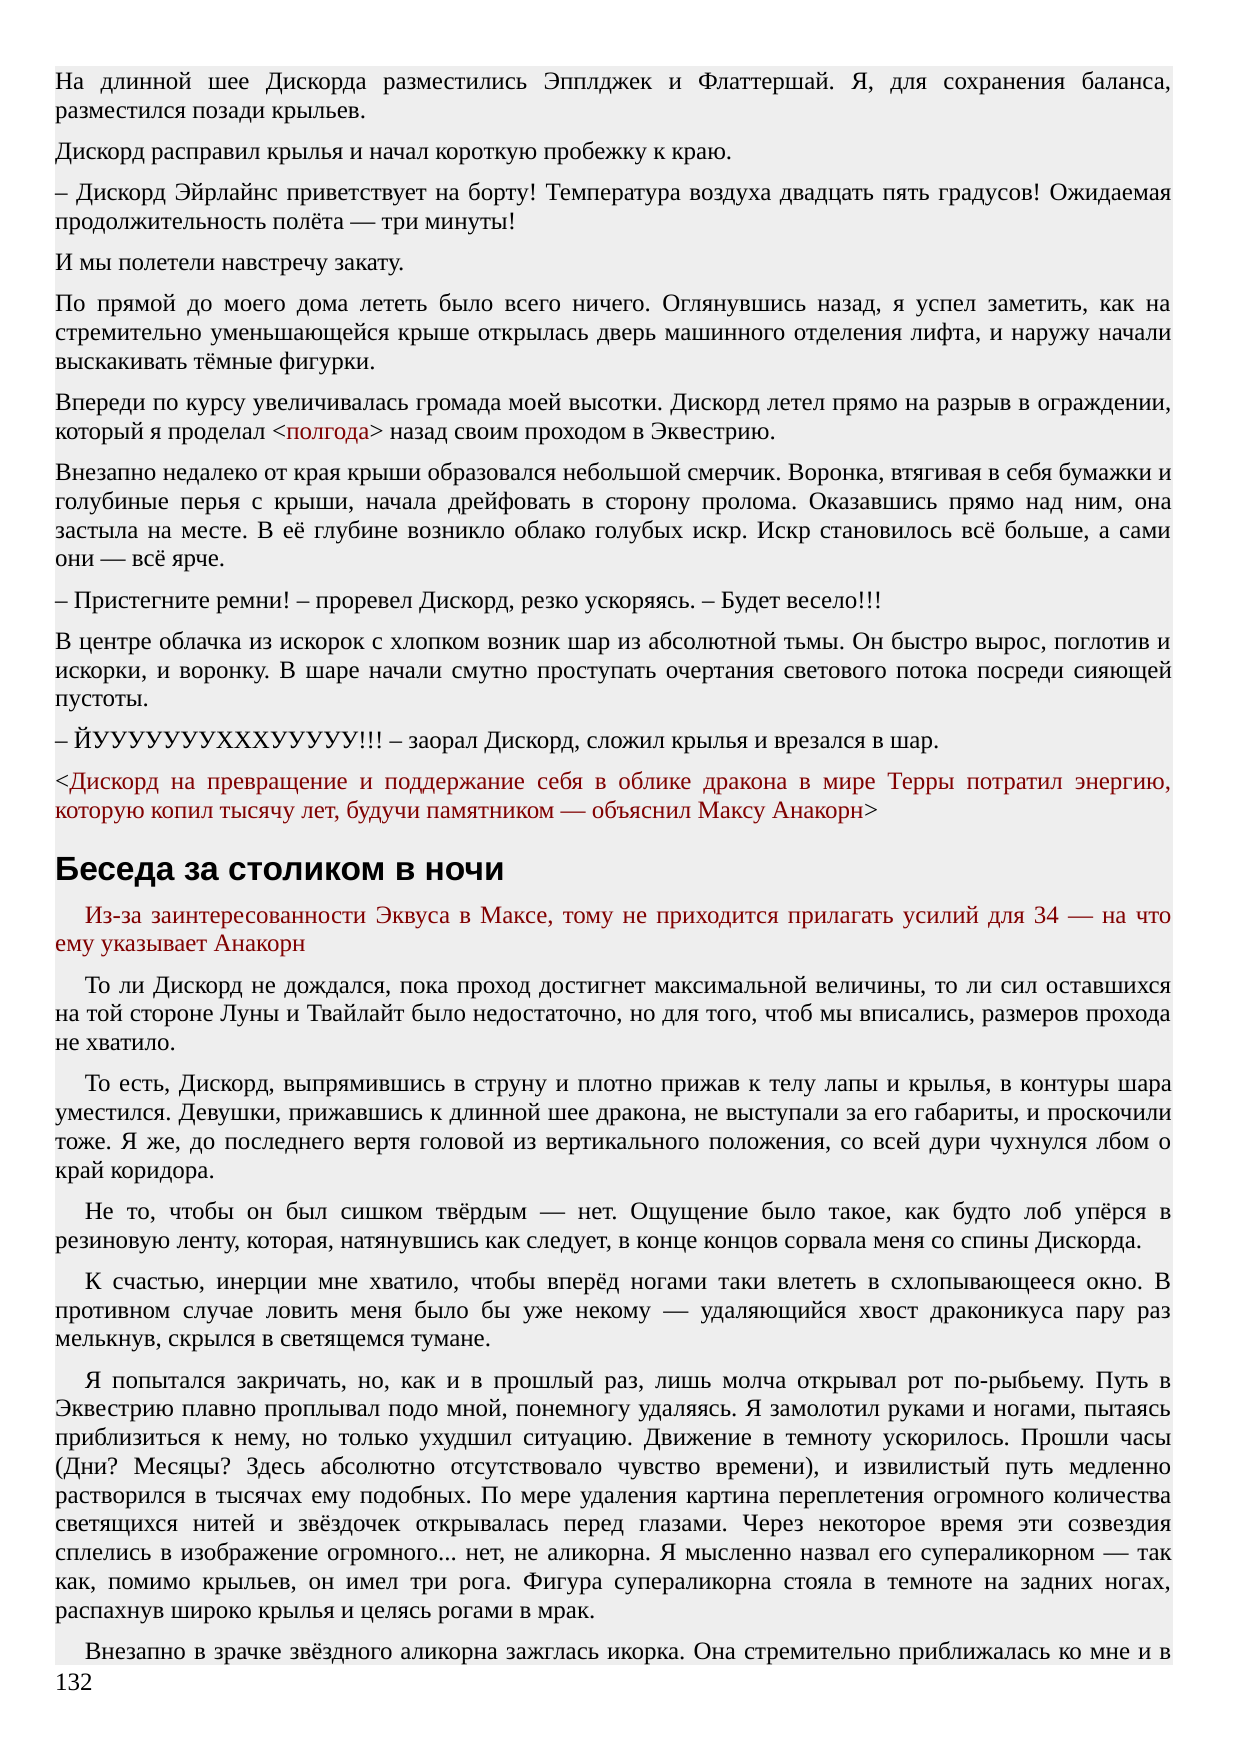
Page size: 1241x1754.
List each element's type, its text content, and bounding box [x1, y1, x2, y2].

text Внезапно в зрачке звёздного аликорна зажглась икорка. Она стремительно приближалась ко мне и в [55, 1636, 1173, 1665]
text <Дискорд на превращение и поддержание себя в облике дракона в мире Терры потратил энергию, которую копил тысячу лет, будучи памятником — объяснил Максу Анакорн> [55, 766, 1173, 823]
text Из-за заинтересованности Эквуса в Максе, тому не приходится прилагать усилий для 34 — на что ему указывает Анакорн [55, 900, 1173, 957]
subtitle Беседа за столиком в ночи [55, 848, 1173, 887]
text Я попытался закричать, но, как и в прошлый раз, лишь молча открывал рот по-рыбьему. Путь в Эквестрию плавно проплывал подо мной, понемногу удаляясь. Я замолотил руками и ногами, пытаясь приблизиться к нему, но только ухудшил ситуацию. Движение в темноту ускорилось. Прошли часы (Дни? Месяцы? Здесь абсолютно отсутствовало чувство времени), и извилистый путь медленно растворился в тысячах ему подобных. По мере удаления картина переплетения огромного количества светящихся нитей и звёздочек открывалась перед глазами. Через некоторое время эти созвездия сплелись в изображение огромного... нет, не аликорна. Я мысленно назвал его супераликорном — так как, помимо крыльев, он имел три рога. Фигура супераликорна стояла в темноте на задних ногах, распахнув широко крылья и целясь рогами в мрак. [55, 1365, 1173, 1623]
text То ли Дискорд не дождался, пока проход достигнет максимальной величины, то ли сил оставшихся на той стороне Луны и Твайлайт было недостаточно, но для того, чтоб мы вписались, размеров прохода не хватило. [55, 970, 1173, 1056]
text То есть, Дискорд, выпрямившись в струну и плотно прижав к телу лапы и крылья, в контуры шара уместился. Девушки, прижавшись к длинной шее дракона, не выступали за его габариты, и проскочили тоже. Я же, до последнего вертя головой из вертикального положения, со всей дури чухнулся лбом о край коридора. [55, 1068, 1173, 1183]
text – ЙУУУУУУУХХХУУУУУ!!! – заорал Дискорд, сложил крылья и врезался в шар. [55, 725, 1173, 753]
text И мы полетели навстречу закату. [55, 247, 1173, 276]
text По прямой до моего дома лететь было всего ничего. Оглянувшись назад, я успел заметить, как на стремительно уменьшающейся крыше открылась дверь машинного отделения лифта, и наружу начали выскакивать тёмные фигурки. [55, 288, 1173, 375]
text К счастью, инерции мне хватило, чтобы вперёд ногами таки влететь в схлопывающееся окно. В противном случае ловить меня было бы уже некому — удаляющийся хвост драконикуса пару раз мелькнув, скрылся в светящемся тумане. [55, 1266, 1173, 1352]
text Дискорд расправил крылья и начал короткую пробежку к краю. [55, 136, 1173, 165]
text На длинной шее Дискорда разместились Эпплджек и Флаттершай. Я, для сохранения баланса, разместился позади крыльев. [55, 66, 1173, 123]
text – Дискорд Эйрлайнс приветствует на борту! Температура воздуха двадцать пять градусов! Ожидаемая продолжительность полёта — три минуты! [55, 177, 1173, 235]
text – Пристегните ремни! – проревел Дискорд, резко ускоряясь. – Будет весело!!! [55, 585, 1173, 613]
text Не то, чтобы он был сишком твёрдым — нет. Ощущение было такое, как будто лоб упёрся в резиновую ленту, которая, натянувшись как следует, в конце концов сорвала меня со спины Дискорда. [55, 1196, 1173, 1253]
text Впереди по курсу увеличивалась громада моей высотки. Дискорд летел прямо на разрыв в ограждении, который я проделал <полгода> назад своим проходом в Эквестрию. [55, 387, 1173, 445]
text Внезапно недалеко от края крыши образовался небольшой смерчик. Воронка, втягивая в себя бумажки и голубиные перья с крыши, начала дрейфовать в сторону пролома. Оказавшись прямо над ним, она застыла на месте. В её глубине возникло облако голубых искр. Искр становилось всё больше, а сами они — всё ярче. [55, 457, 1173, 572]
text В центре облачка из искорок с хлопком возник шар из абсолютной тьмы. Он быстро вырос, поглотив и искорки, и воронку. В шаре начали смутно проступать очертания светового потока посреди сияющей пустоты. [55, 626, 1173, 712]
